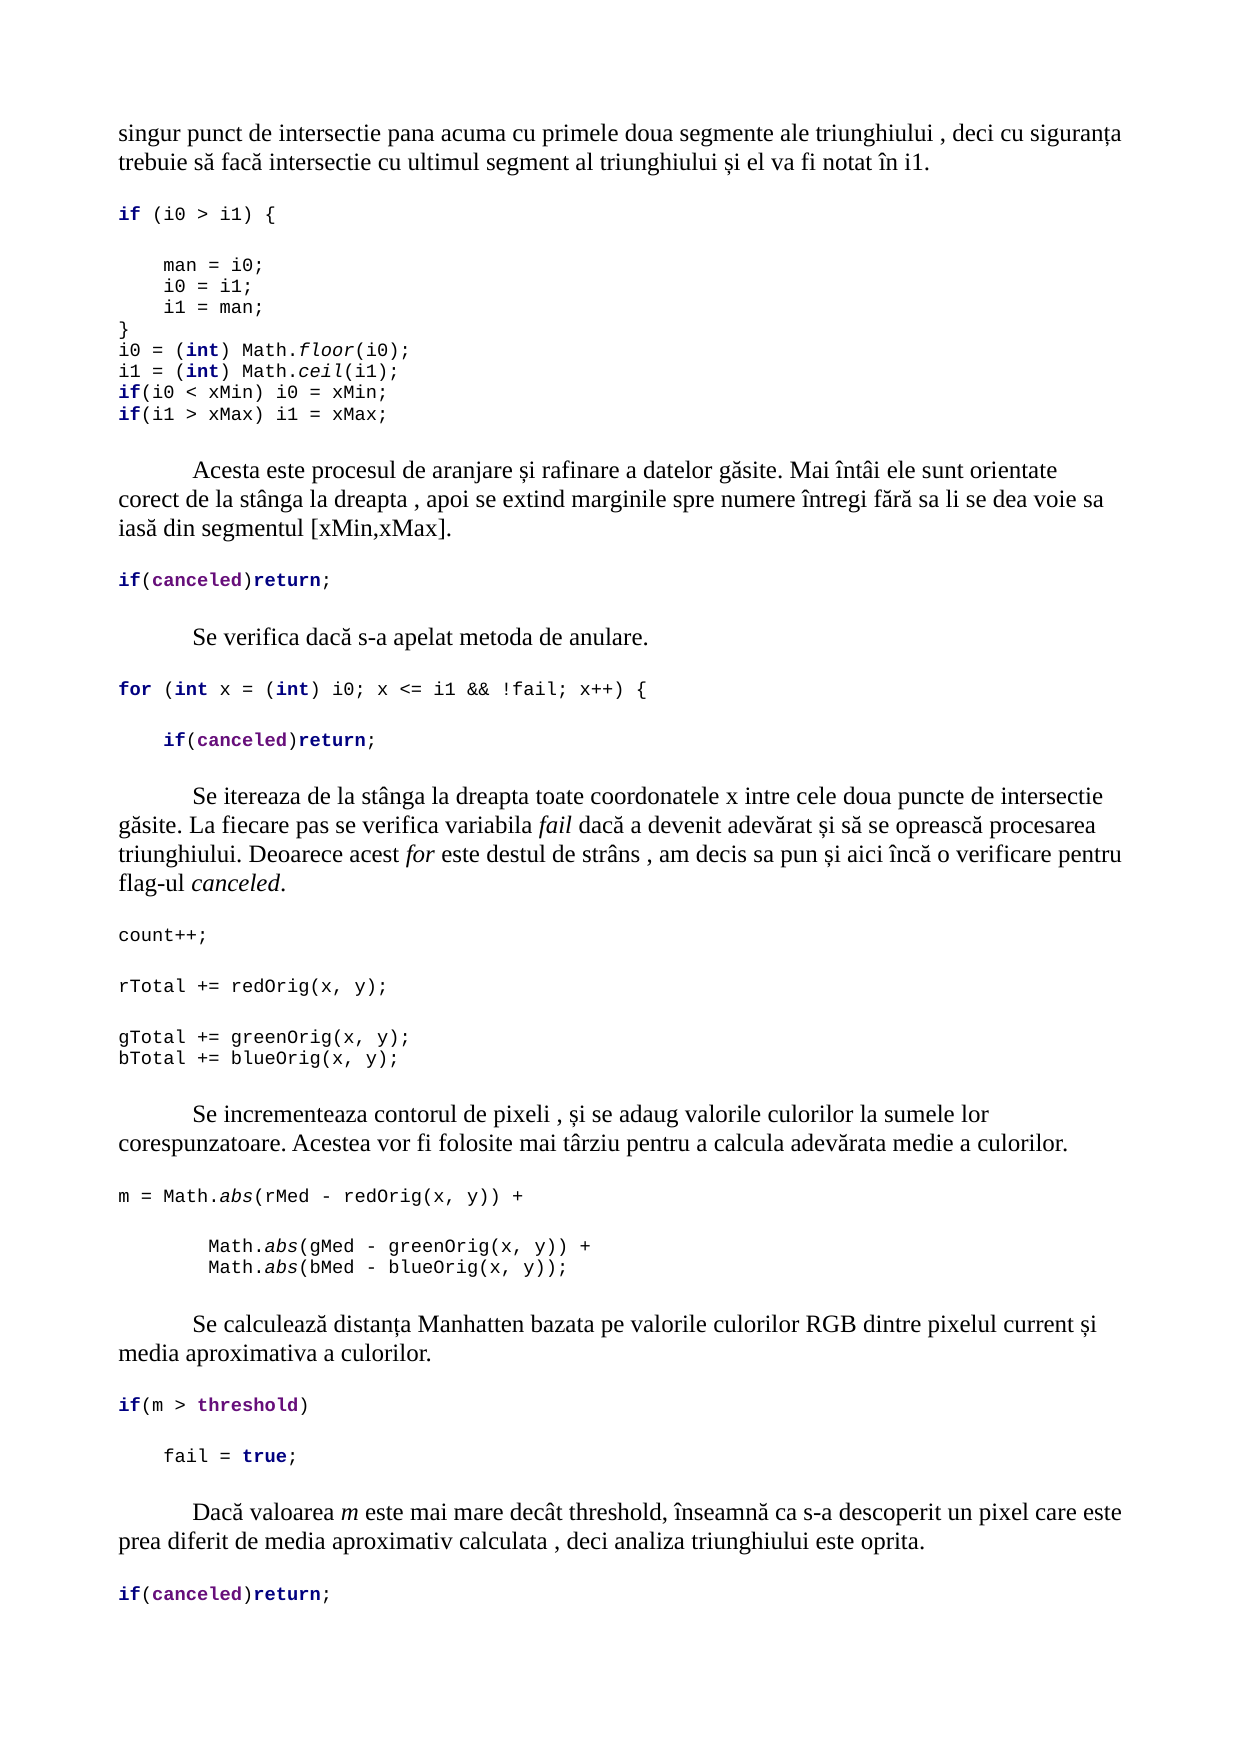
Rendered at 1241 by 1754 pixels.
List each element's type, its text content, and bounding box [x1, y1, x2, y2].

text if(canceled)return; [118, 731, 1122, 752]
text man = i0; [118, 256, 1122, 277]
text if(canceled)return; [118, 571, 1122, 592]
text gTotal += greenOrig(x, y); [118, 1027, 1122, 1049]
text i0 = (int) Math.floor(i0); [118, 341, 1122, 362]
text singur punct de intersectie pana acuma cu primele doua segmente ale triunghiului , deci cu siguranța trebuie să facă intersectie cu ultimul segment al triunghiului și el va fi notat în i1. [118, 118, 1122, 176]
text Se itereaza de la stânga la dreapta toate coordonatele x intre cele doua puncte de intersectie găsite. La fiecare pas se verifica variabila fail dacă a devenit adevărat și să se oprească procesarea triunghiului. Deoarece acest for este destul de strâns , am decis sa pun și aici încă o verificare pentru flag-ul canceled. [118, 781, 1122, 896]
text Dacă valoarea m este mai mare decât threshold, înseamnă ca s-a descoperit un pixel care este prea diferit de media aproximativ calculata , deci analiza triunghiului este oprita. [118, 1497, 1122, 1555]
text if(i0 < xMin) i0 = xMin; [118, 383, 1122, 404]
text if(m > threshold) [118, 1396, 1122, 1417]
text } [118, 319, 1122, 341]
text Math.abs(gMed - greenOrig(x, y)) + [118, 1237, 1122, 1258]
text if(canceled)return; [118, 1584, 1122, 1606]
text count++; [118, 926, 1122, 947]
text m = Math.abs(rMed - redOrig(x, y)) + [118, 1186, 1122, 1208]
text Se incrementeaza contorul de pixeli , și se adaug valorile culorilor la sumele lor corespunzatoare. Acestea vor fi folosite mai târziu pentru a calcula adevărata medie a culorilor. [118, 1099, 1122, 1157]
text i1 = man; [118, 298, 1122, 319]
text rTotal += redOrig(x, y); [118, 977, 1122, 998]
text for (int x = (int) i0; x <= i1 && !fail; x++) { [118, 680, 1122, 701]
text fail = true; [118, 1447, 1122, 1468]
text Acesta este procesul de aranjare și rafinare a datelor găsite. Mai întâi ele sunt orientate corect de la stânga la dreapta , apoi se extind marginile spre numere întregi fără sa li se dea voie sa iasă din segmentul [xMin,xMax]. [118, 455, 1122, 542]
text if(i1 > xMax) i1 = xMax; [118, 404, 1122, 426]
text i1 = (int) Math.ceil(i1); [118, 362, 1122, 383]
text Math.abs(bMed - blueOrig(x, y)); [118, 1258, 1122, 1279]
text Se verifica dacă s-a apelat metoda de anulare. [118, 622, 1122, 651]
text bTotal += blueOrig(x, y); [118, 1049, 1122, 1070]
text if (i0 > i1) { [118, 205, 1122, 226]
text i0 = i1; [118, 277, 1122, 298]
text Se calculează distanța Manhatten bazata pe valorile culorilor RGB dintre pixelul current și media aproximativa a culorilor. [118, 1309, 1122, 1367]
